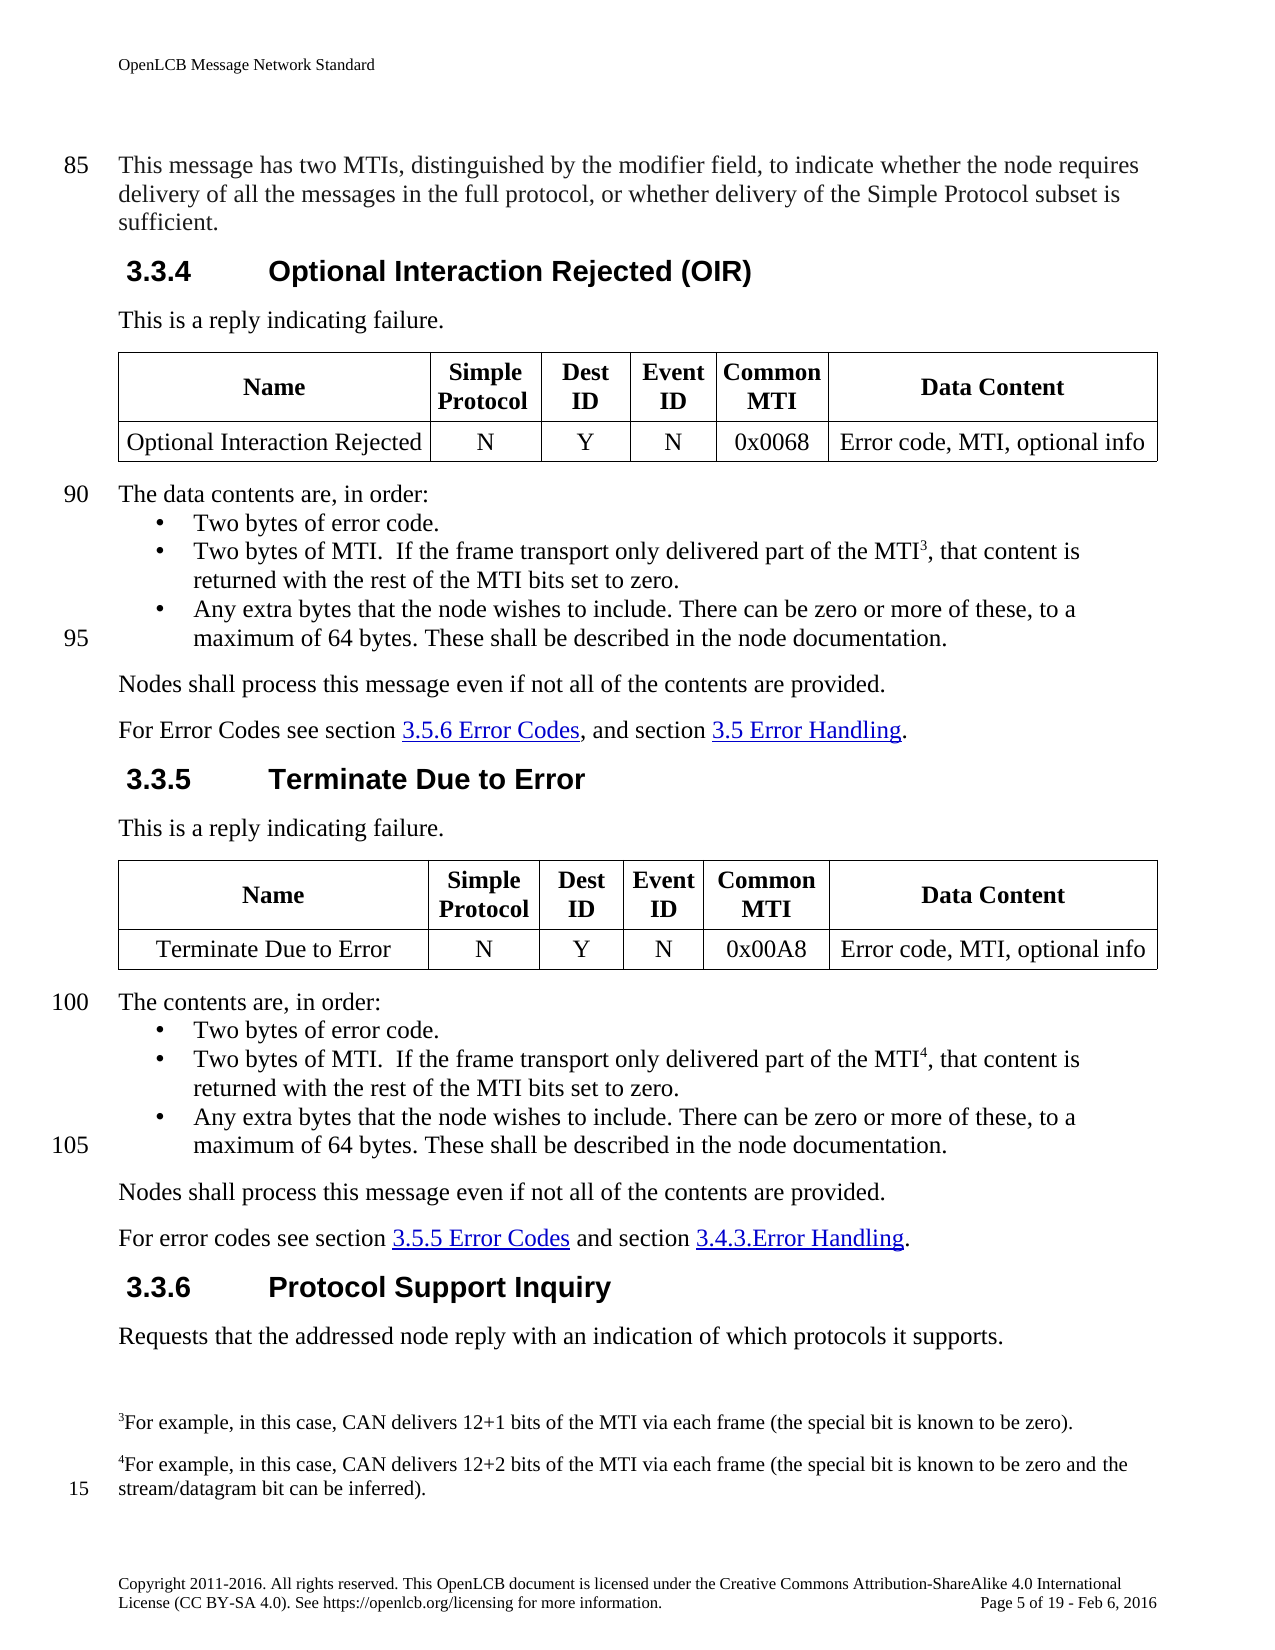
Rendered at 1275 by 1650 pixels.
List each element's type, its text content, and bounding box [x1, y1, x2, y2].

text The contents are, in order: [118, 987, 1157, 1016]
table_cell N [429, 930, 539, 969]
table_cell Y [540, 930, 623, 969]
table_header Event ID [624, 861, 703, 929]
table_cell 0x0068 [717, 422, 828, 461]
table_cell N [431, 422, 541, 461]
text For Error Codes see section 3.5.6 Error Codes, and section 3.5 Error Handling. [118, 716, 1157, 744]
list Two bytes of error code. [156, 508, 1157, 536]
text This message has two MTIs, distinguished by the modifier field, to indicate whether the node requires delivery of all the messages in the full protocol, or whether delivery of the Simple Protocol subset is sufficient. [118, 150, 1157, 236]
list Any extra bytes that the node wishes to include. There can be zero or more of these, to a maximum of 64 bytes. These shall be described in the node documentation. [156, 594, 1157, 651]
table_header Common MTI [704, 861, 829, 929]
text This is a reply indicating failure. [118, 813, 1157, 842]
subtitle Protocol Support Inquiry [118, 1270, 1157, 1303]
subtitle Terminate Due to Error [118, 762, 1157, 796]
text Nodes shall process this message even if not all of the contents are provided. [118, 669, 1157, 698]
table_cell Terminate Due to Error [119, 930, 428, 969]
table_header Dest ID [542, 353, 630, 421]
subtitle Optional Interaction Rejected (OIR) [118, 254, 1157, 287]
text Requests that the addressed node reply with an indication of which protocols it supports. [118, 1321, 1157, 1350]
table_cell Error code, MTI, optional info [830, 930, 1157, 969]
table_cell N [631, 422, 716, 461]
text Nodes shall process this message even if not all of the contents are provided. [118, 1177, 1157, 1206]
table_header Name [119, 353, 430, 421]
table_cell Optional Interaction Rejected [119, 422, 430, 461]
list Two bytes of error code. [156, 1016, 1157, 1044]
table_header Dest ID [540, 861, 623, 929]
list Any extra bytes that the node wishes to include. There can be zero or more of these, to a maximum of 64 bytes. These shall be described in the node documentation. [156, 1102, 1157, 1159]
table_cell N [624, 930, 703, 969]
table_cell Y [542, 422, 630, 461]
list Two bytes of MTI. If the frame transport only delivered part of the MTI, that content is returned with the rest of the MTI bits set to zero. [156, 536, 1157, 594]
table_header Simple Protocol [431, 353, 541, 421]
table_header Name [119, 861, 428, 929]
table_cell Error code, MTI, optional info [829, 422, 1157, 461]
table_header Data Content [830, 861, 1157, 929]
list For example, in this case, CAN delivers 12+2 bits of the MTI via each frame (the special bit is known to be zero and the stream/datagram bit can be inferred). [118, 1452, 1157, 1500]
list Two bytes of MTI. If the frame transport only delivered part of the MTI, that content is returned with the rest of the MTI bits set to zero. [156, 1044, 1157, 1102]
list For example, in this case, CAN delivers 12+1 bits of the MTI via each frame (the special bit is known to be zero). [118, 1410, 1157, 1434]
text For error codes see section 3.5.5 Error Codes and section 3.4.3.Error Handling. [118, 1223, 1157, 1252]
table_header Simple Protocol [429, 861, 539, 929]
text This is a reply indicating failure. [118, 305, 1157, 334]
table_header Event ID [631, 353, 716, 421]
text The data contents are, in order: [118, 479, 1157, 508]
table_header Data Content [829, 353, 1157, 421]
table_cell 0x00A8 [704, 930, 829, 969]
table_header CommonMTI [717, 353, 828, 421]
